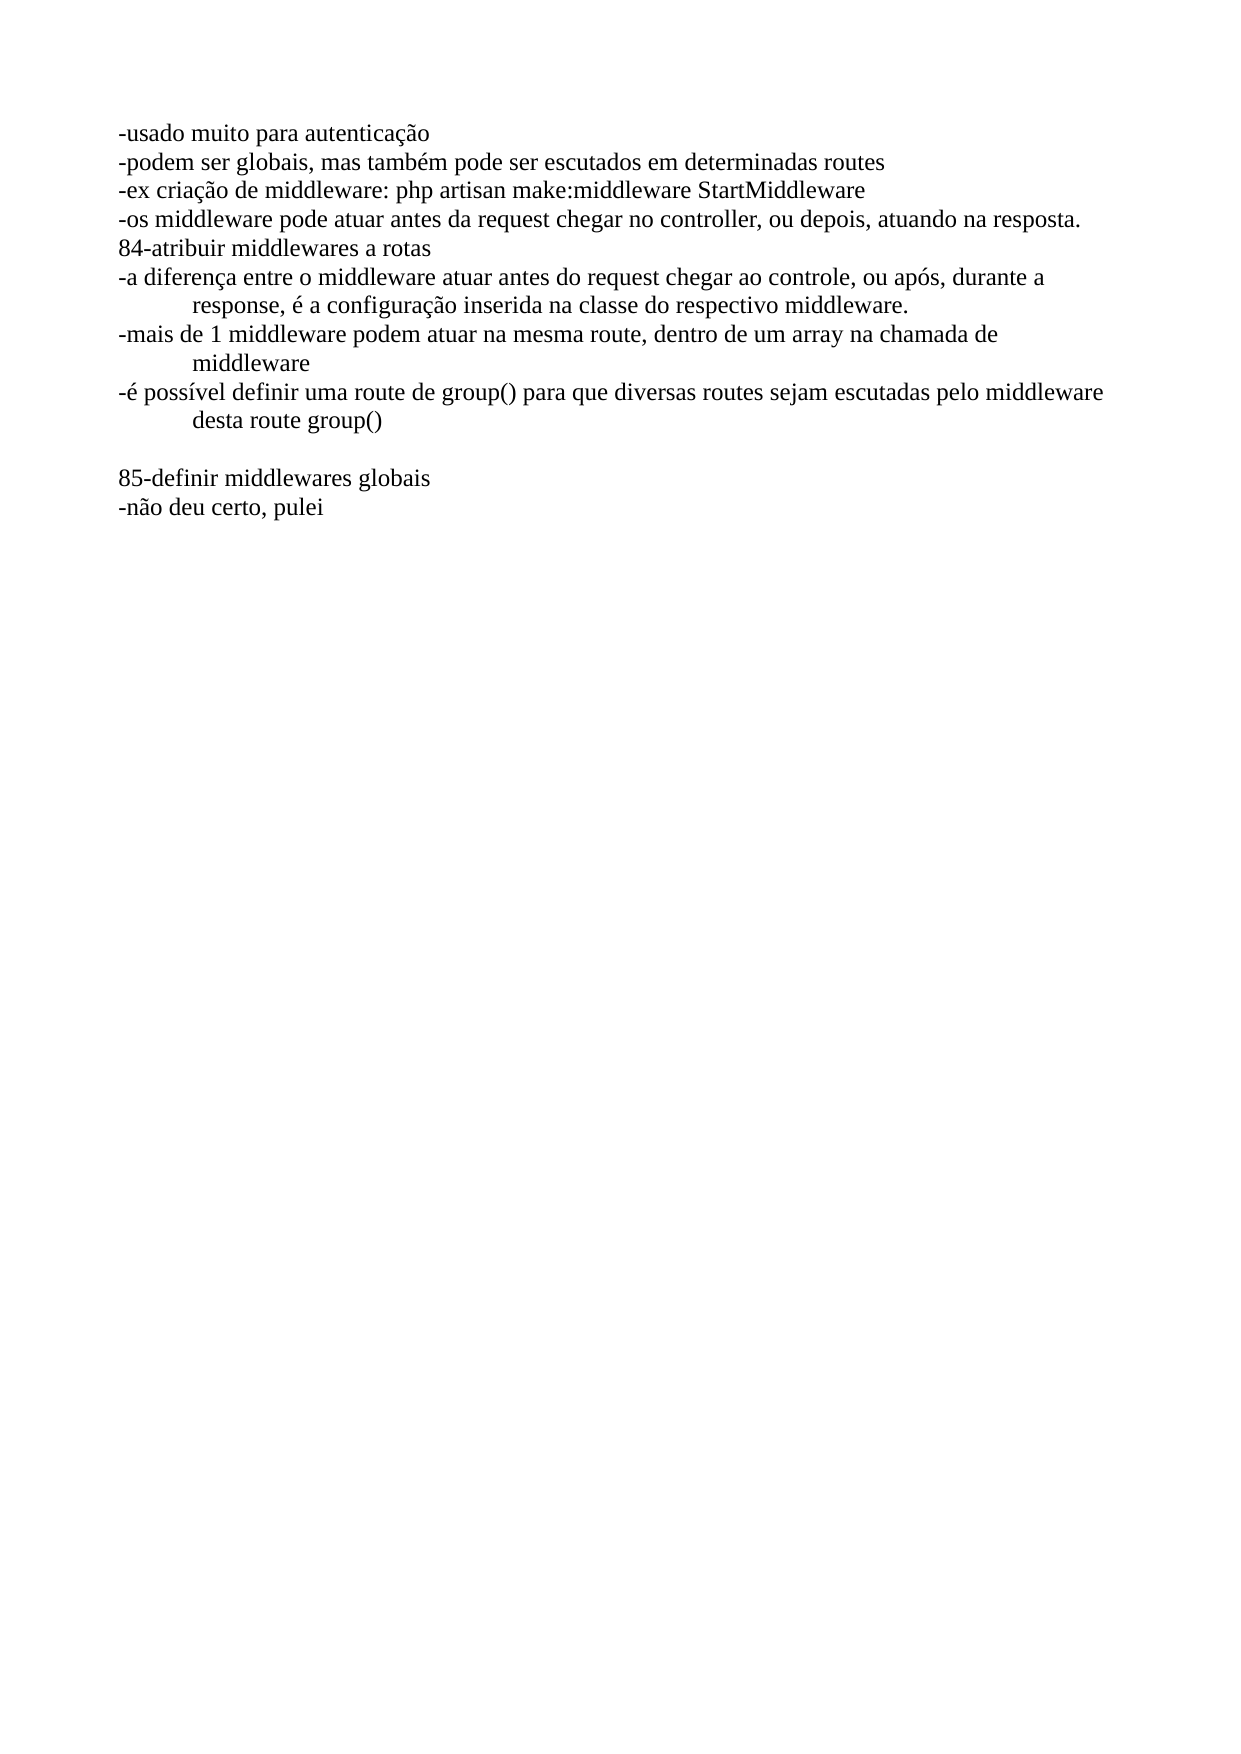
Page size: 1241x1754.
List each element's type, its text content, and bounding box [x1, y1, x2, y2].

text -é possível definir uma route de group() para que diversas routes sejam escutadas pelo middleware desta route group() [118, 377, 1122, 434]
text -não deu certo, pulei [118, 492, 1122, 521]
text -usado muito para autenticação [118, 118, 1122, 147]
text -os middleware pode atuar antes da request chegar no controller, ou depois, atuando na resposta. [118, 204, 1122, 233]
text -a diferença entre o middleware atuar antes do request chegar ao controle, ou após, durante a response, é a configuração inserida na classe do respectivo middleware. [118, 262, 1122, 319]
text -podem ser globais, mas também pode ser escutados em determinadas routes [118, 147, 1122, 176]
text -mais de 1 middleware podem atuar na mesma route, dentro de um array na chamada de middleware [118, 319, 1122, 377]
text 84-atribuir middlewares a rotas [118, 233, 1122, 262]
text 85-definir middlewares globais [118, 463, 1122, 492]
text -ex criação de middleware: php artisan make:middleware StartMiddleware [118, 176, 1122, 204]
